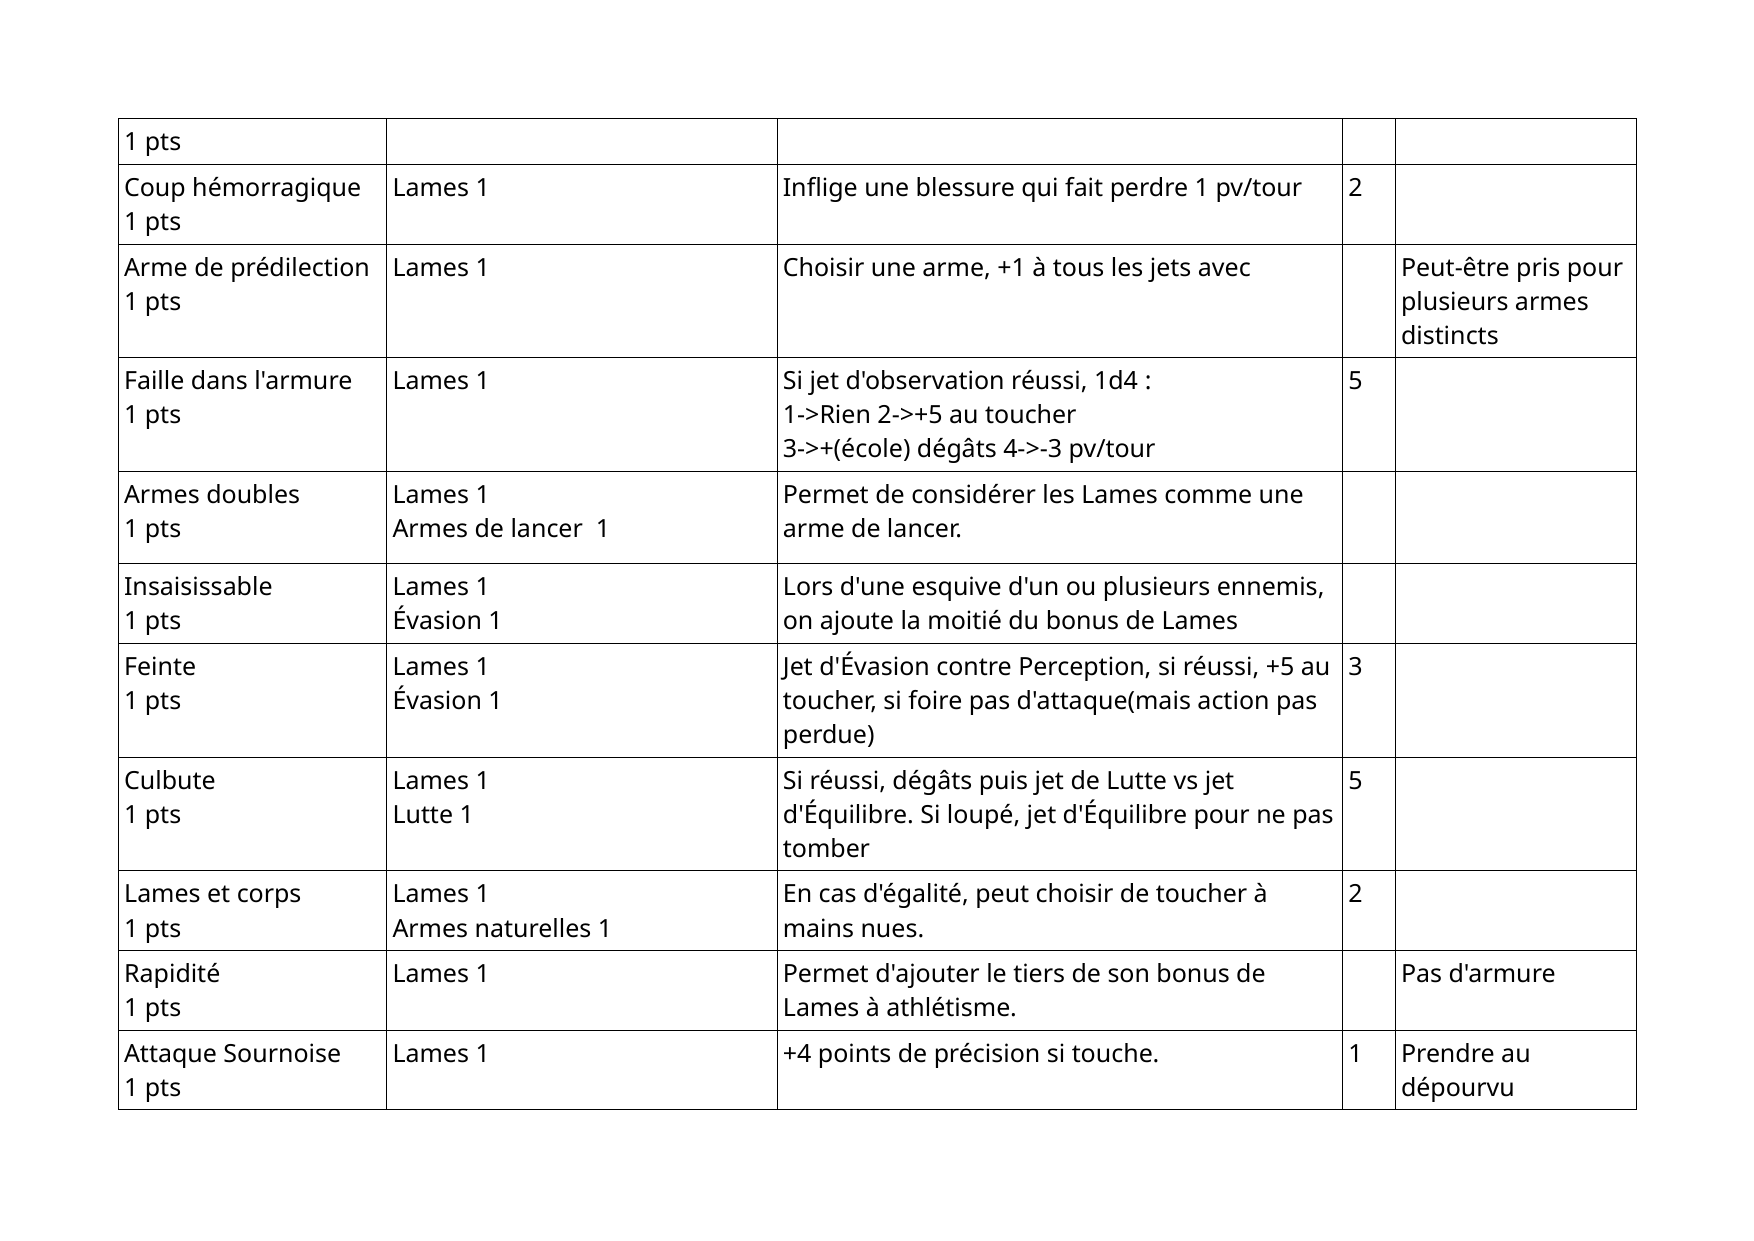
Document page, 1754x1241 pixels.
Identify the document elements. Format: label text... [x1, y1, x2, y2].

table_cell [1343, 472, 1395, 563]
table_cell [387, 119, 777, 164]
table_cell Coup hémorragique 1 pts [119, 165, 386, 243]
table_cell Armes doubles 1 pts [119, 472, 386, 563]
table_cell Peut-être pris pour plusieurs armes distincts [1396, 245, 1636, 357]
table_cell [1396, 472, 1636, 563]
table_cell 2 [1343, 871, 1395, 950]
table_cell 1 [1343, 1031, 1395, 1109]
table_cell Attaque Sournoise 1 pts [119, 1031, 386, 1109]
table_cell Lors d'une esquive d'un ou plusieurs ennemis, on ajoute la moitié du bonus de Lames [778, 564, 1342, 643]
table_cell Arme de prédilection 1 pts [119, 245, 386, 357]
table_cell 2 [1343, 165, 1395, 243]
table_cell Permet de considérer les Lames comme une arme de lancer. [778, 472, 1342, 563]
table_cell [1396, 871, 1636, 950]
table_cell Lames 1 [387, 951, 777, 1030]
table_cell Lames et corps 1 pts [119, 871, 386, 950]
table_cell Lames 1 Armes naturelles 1 [387, 871, 777, 950]
table_cell 1 pts [119, 119, 386, 164]
table_cell Lames 1 [387, 165, 777, 243]
table_cell [778, 119, 1342, 164]
table_cell Rapidité 1 pts [119, 951, 386, 1030]
table_cell Pas d'armure [1396, 951, 1636, 1030]
table_cell [1343, 245, 1395, 357]
table_cell Permet d'ajouter le tiers de son bonus de Lames à athlétisme. [778, 951, 1342, 1030]
table_cell [1396, 165, 1636, 243]
table_cell Si réussi, dégâts puis jet de Lutte vs jet d'Équilibre. Si loupé, jet d'Équilibre pour ne pas tomber [778, 758, 1342, 870]
table_cell 3 [1343, 644, 1395, 757]
table_cell +4 points de précision si touche. [778, 1031, 1342, 1109]
table_cell [1396, 119, 1636, 164]
table_cell Insaisissable 1 pts [119, 564, 386, 643]
table_cell Prendre au dépourvu [1396, 1031, 1636, 1109]
table_cell Lames 1 [387, 1031, 777, 1109]
table_cell Lames 1 [387, 245, 777, 357]
table_cell Si jet d'observation réussi, 1d4 : 1->Rien 2->+5 au toucher 3->+(école) dégâts 4->-3 pv/tour [778, 358, 1342, 471]
table_cell En cas d'égalité, peut choisir de toucher à mains nues. [778, 871, 1342, 950]
table_cell Lames 1 Armes de lancer 1 [387, 472, 777, 563]
table_cell [1343, 951, 1395, 1030]
table_cell Inflige une blessure qui fait perdre 1 pv/tour [778, 165, 1342, 243]
table_cell Faille dans l'armure 1 pts [119, 358, 386, 471]
table_cell [1396, 644, 1636, 757]
table_cell Jet d'Évasion contre Perception, si réussi, +5 au toucher, si foire pas d'attaque(mais action pas perdue) [778, 644, 1342, 757]
table_cell [1396, 358, 1636, 471]
table_cell [1343, 119, 1395, 164]
table_cell 5 [1343, 358, 1395, 471]
table_cell Feinte 1 pts [119, 644, 386, 757]
table_cell Lames 1 Lutte 1 [387, 758, 777, 870]
table_cell Lames 1 [387, 358, 777, 471]
table_cell Choisir une arme, +1 à tous les jets avec [778, 245, 1342, 357]
table_cell [1396, 758, 1636, 870]
table_cell Lames 1 Évasion 1 [387, 644, 777, 757]
table_cell [1343, 564, 1395, 643]
table_cell Culbute 1 pts [119, 758, 386, 870]
table_cell Lames 1 Évasion 1 [387, 564, 777, 643]
table_cell 5 [1343, 758, 1395, 870]
table_cell [1396, 564, 1636, 643]
